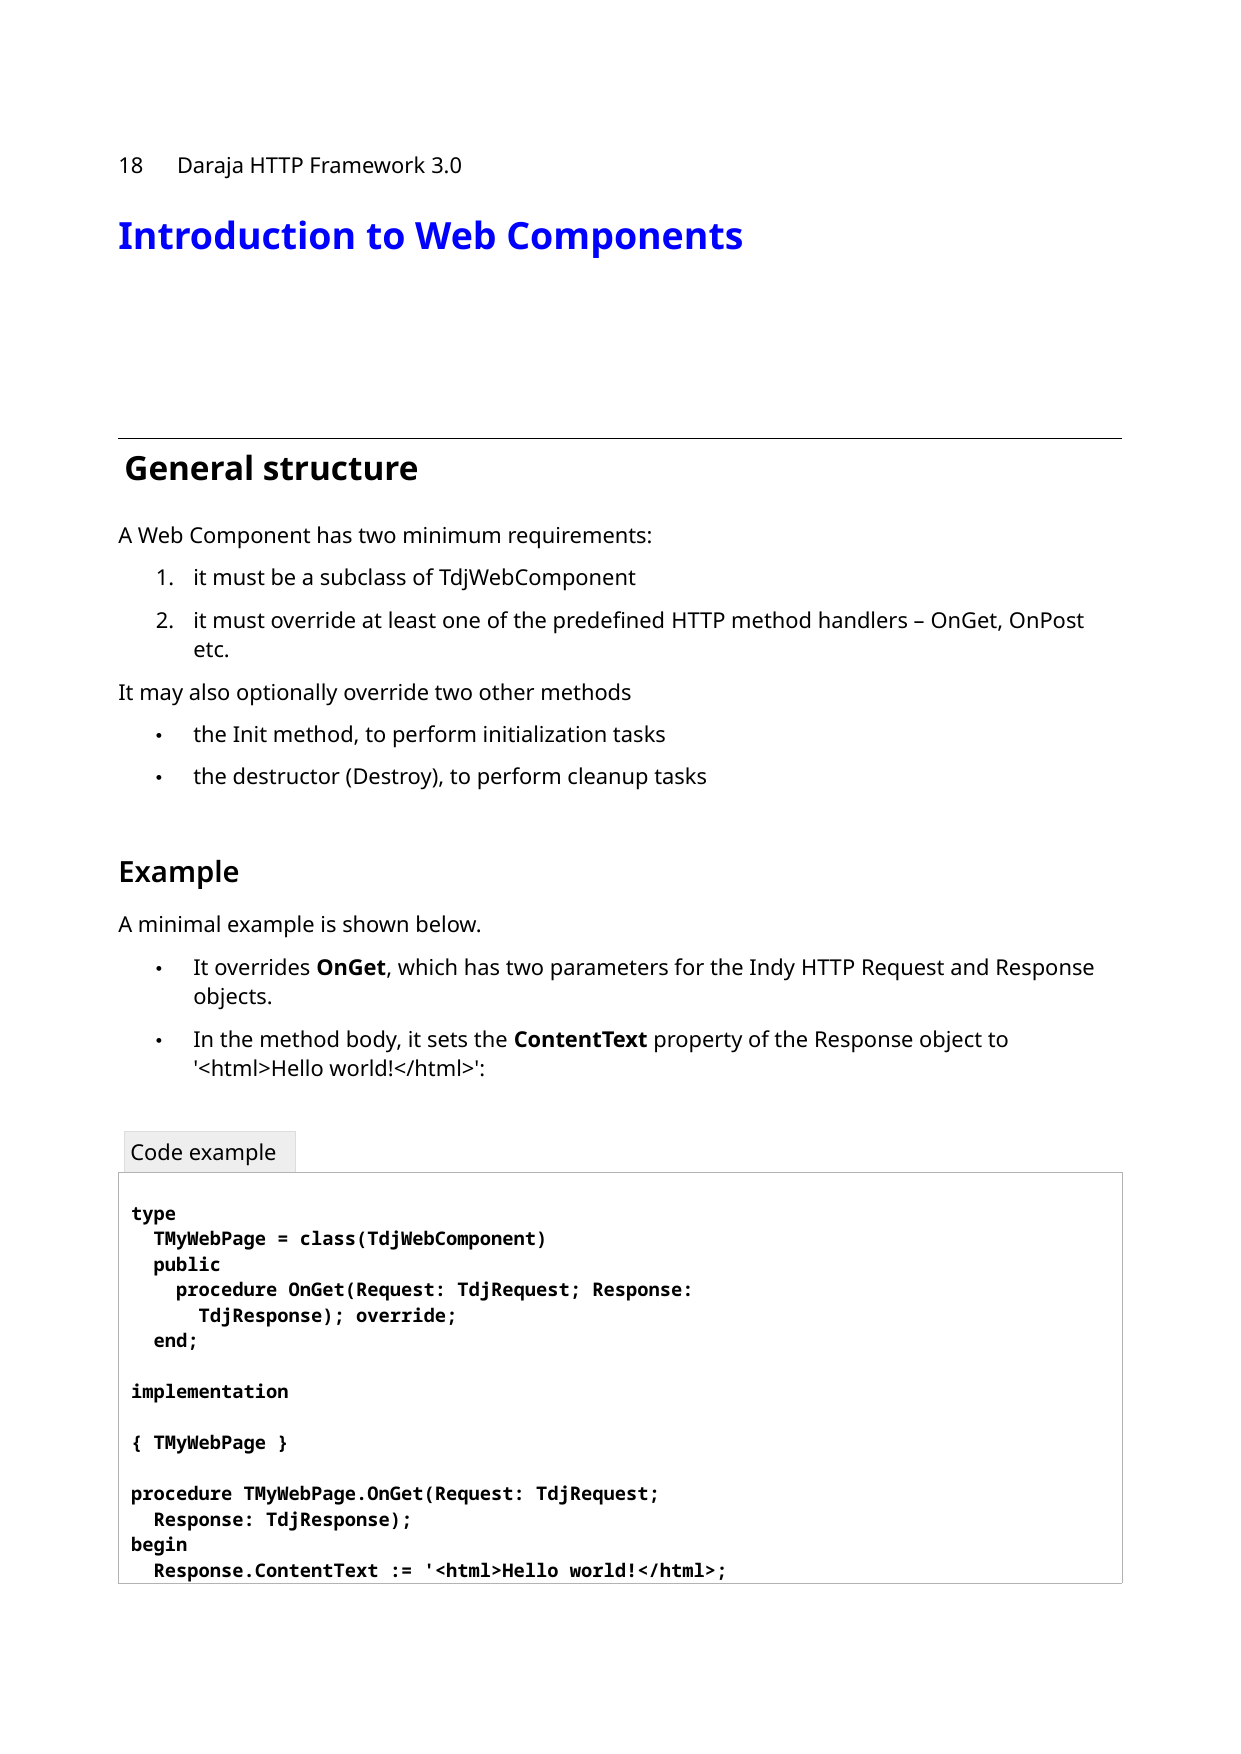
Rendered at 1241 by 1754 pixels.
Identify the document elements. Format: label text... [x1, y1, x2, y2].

text public [119, 1249, 1122, 1274]
text Response.ContentText := '<html>Hello world!</html>; [119, 1555, 1122, 1583]
text TMyWebPage = class(TdjWebComponent) [119, 1223, 1122, 1249]
text A minimal example is shown below. [118, 909, 1122, 939]
text { TMyWebPage } [119, 1427, 1122, 1455]
subtitle General structure [118, 439, 1122, 496]
subtitle Example [118, 851, 1122, 891]
text It may also optionally override two other methods [118, 677, 1122, 706]
list the Init method, to perform initialization tasks [156, 719, 1122, 749]
text procedure TMyWebPage.OnGet(Request: TdjRequest; [119, 1478, 1122, 1504]
list it must be a subclass of TdjWebComponent [156, 562, 1122, 592]
text procedure OnGet(Request: TdjRequest; Response: [119, 1274, 1122, 1300]
text Code example [125, 1132, 295, 1172]
subtitle Introduction to Web Components [118, 209, 1122, 260]
text Response: TdjResponse); [119, 1504, 1122, 1529]
list It overrides OnGet, which has two parameters for the Indy HTTP Request and Response objects. [156, 952, 1122, 1011]
text TdjResponse); override; [119, 1300, 1122, 1325]
list the destructor (Destroy), to perform cleanup tasks [156, 761, 1122, 791]
text end; [119, 1325, 1122, 1353]
text type [119, 1198, 1122, 1223]
list it must override at least one of the predefined HTTP method handlers – OnGet, OnPost etc. [156, 604, 1122, 664]
text implementation [119, 1376, 1122, 1404]
list In the method body, it sets the ContentText property of the Response object to '<html>Hello world!</html>': [156, 1024, 1122, 1083]
text A Web Component has two minimum requirements: [118, 520, 1122, 550]
text begin [119, 1529, 1122, 1555]
